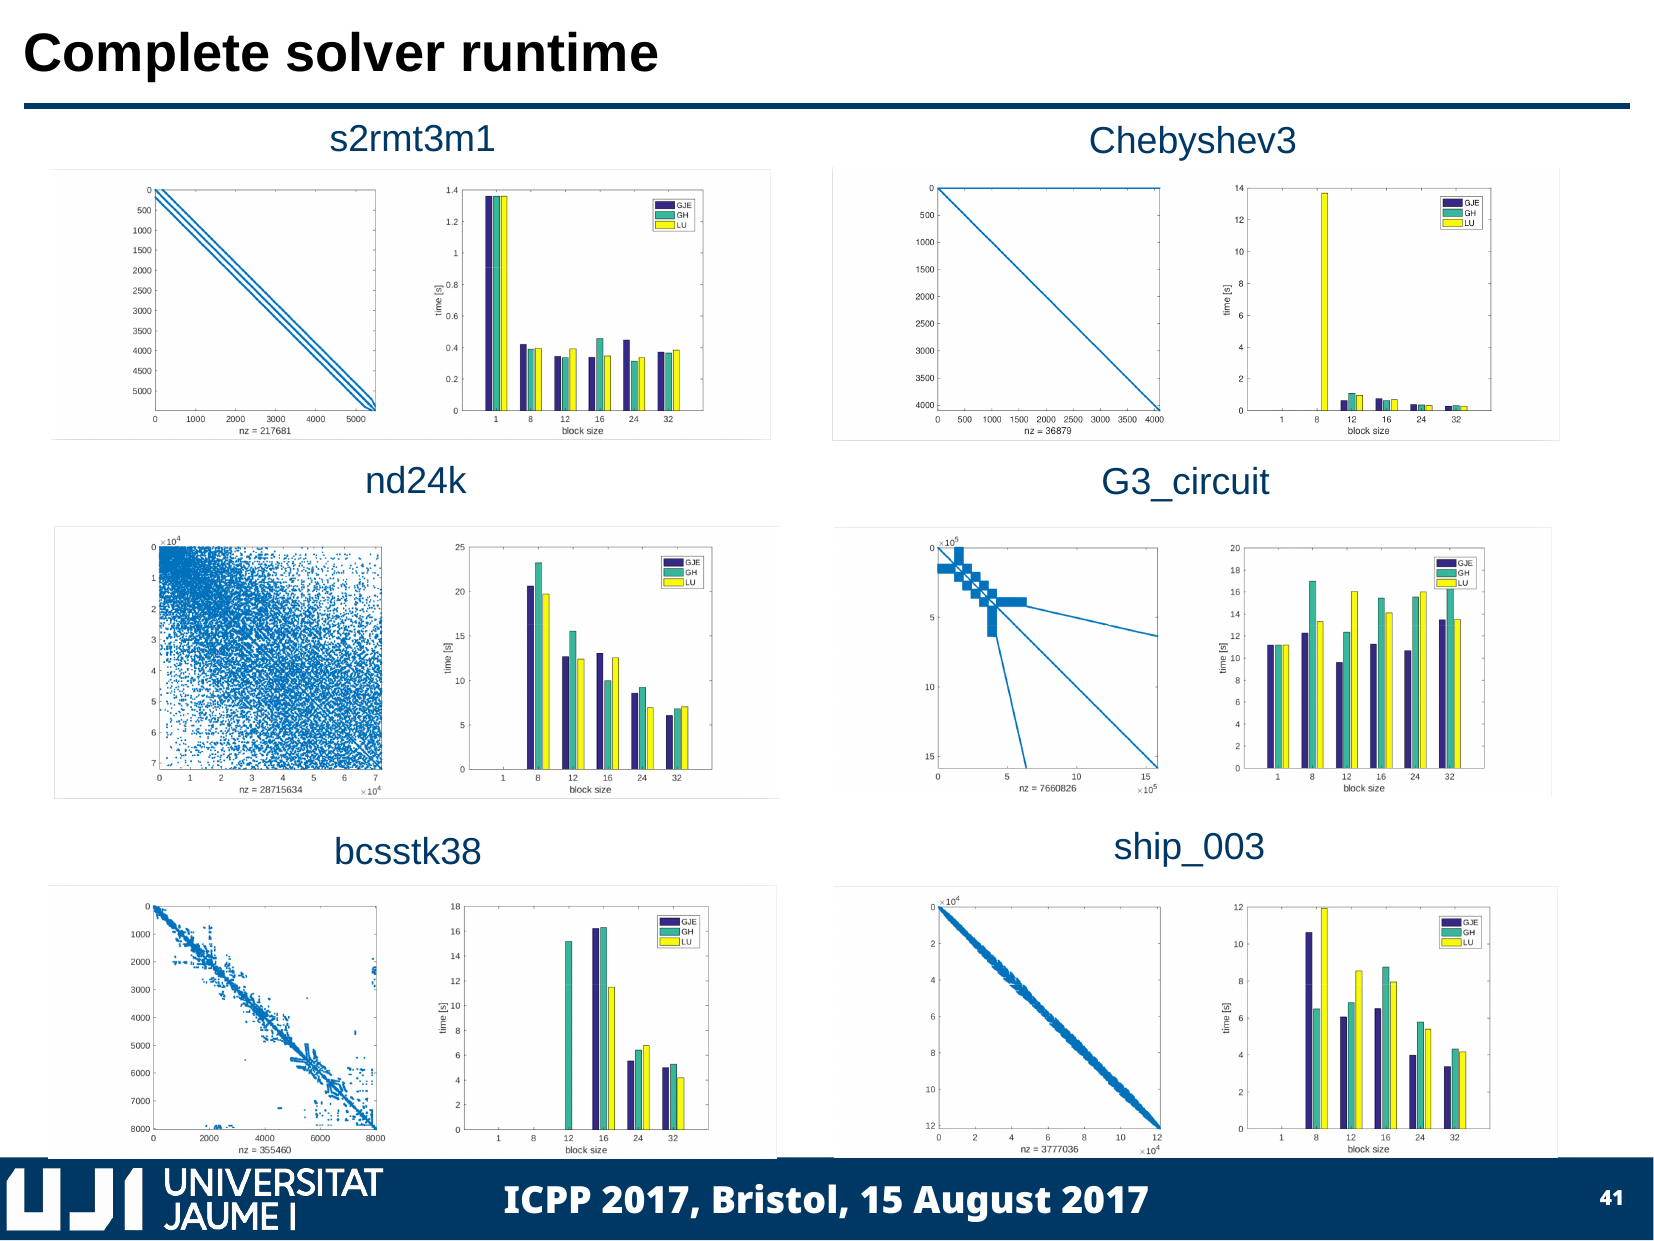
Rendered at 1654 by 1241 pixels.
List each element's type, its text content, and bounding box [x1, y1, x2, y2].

text_box nd24k [350, 452, 488, 512]
picture [0, 885, 777, 1241]
picture [834, 527, 1552, 797]
text_box s2rmt3m1 [314, 110, 521, 169]
picture [832, 167, 1560, 441]
text_box ship_003 [1098, 818, 1289, 878]
text_box bcsstk38 [319, 823, 506, 883]
picture [834, 886, 1558, 1158]
picture [51, 169, 771, 440]
text_box Chebyshev3 [1074, 112, 1324, 167]
text_box G3_circuit [1086, 452, 1295, 512]
title Complete solver runtime [23, 0, 1630, 107]
picture [54, 526, 780, 799]
